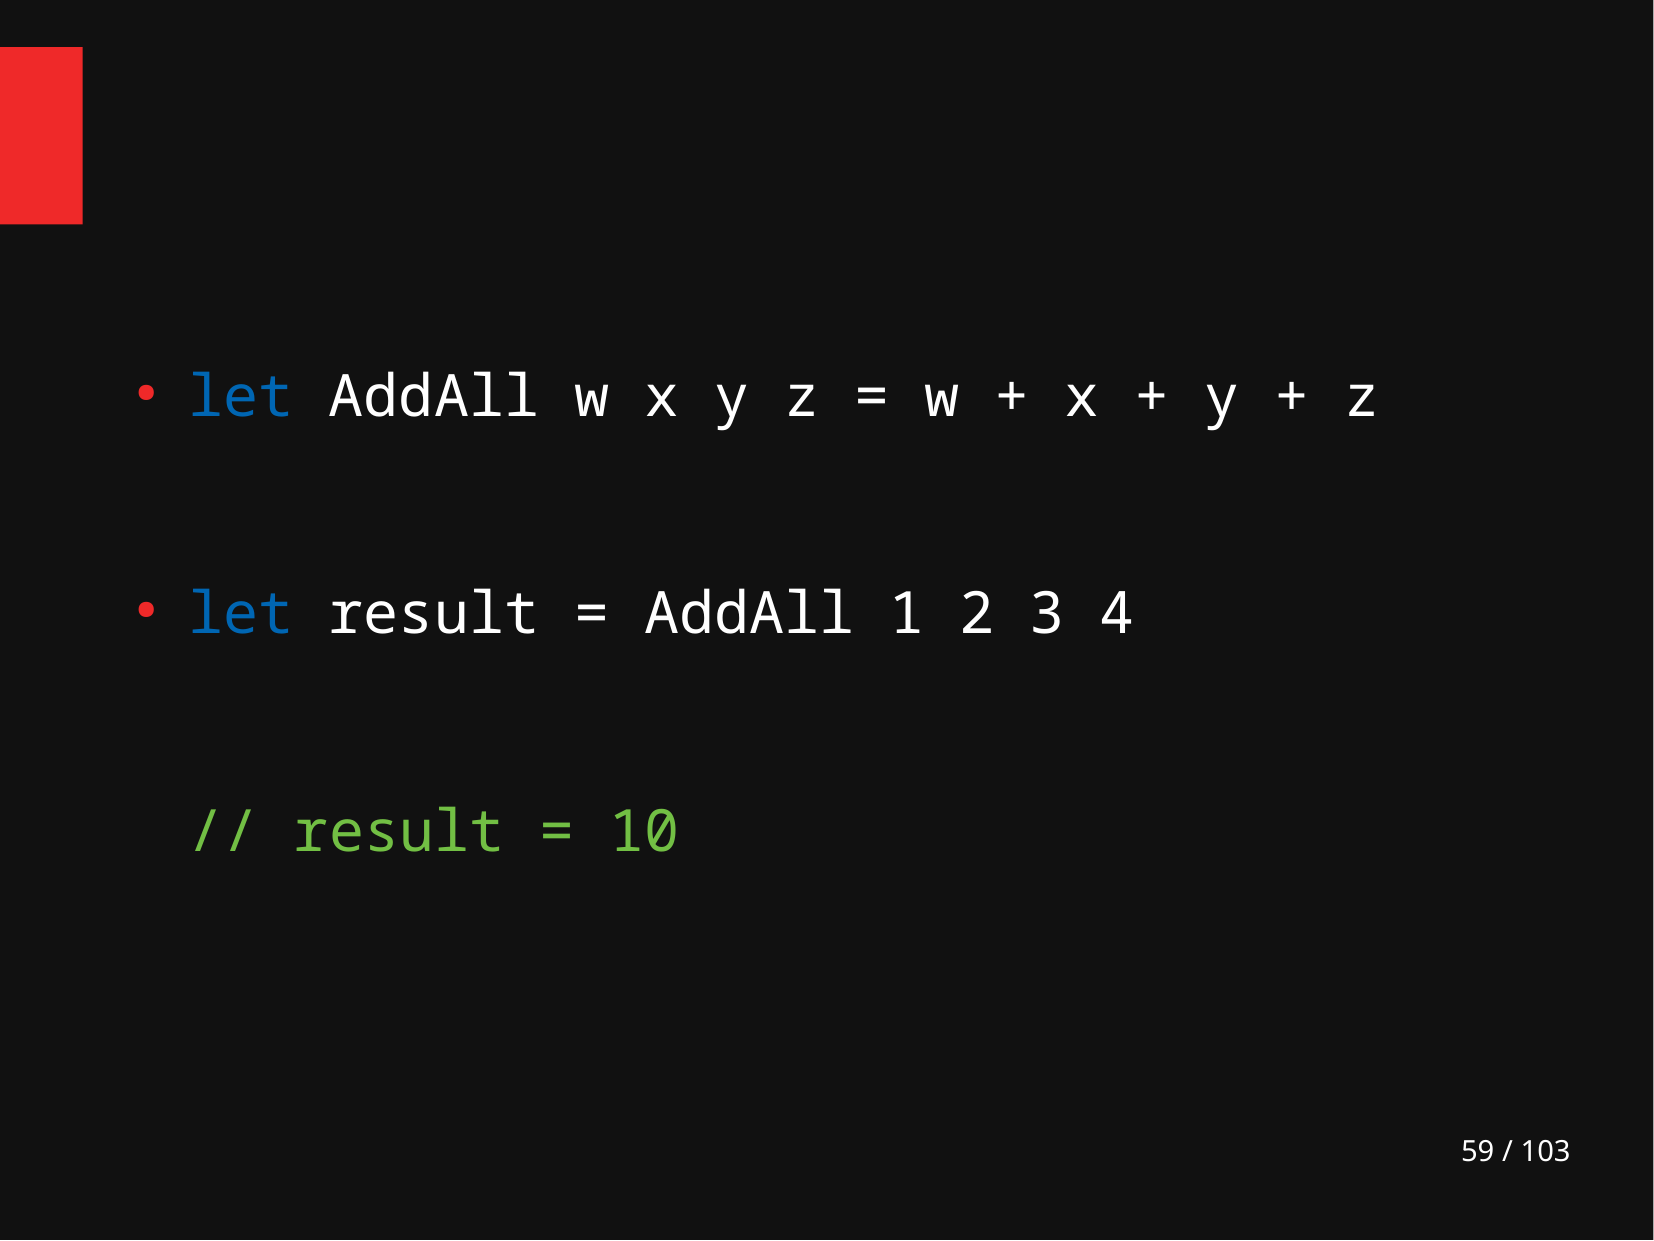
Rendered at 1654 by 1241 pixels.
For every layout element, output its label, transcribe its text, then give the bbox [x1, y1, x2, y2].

list let AddAll w x y z = w + x + y + z let result = AddAll 1 2 3 4 // result = 10 [118, 354, 1536, 1074]
